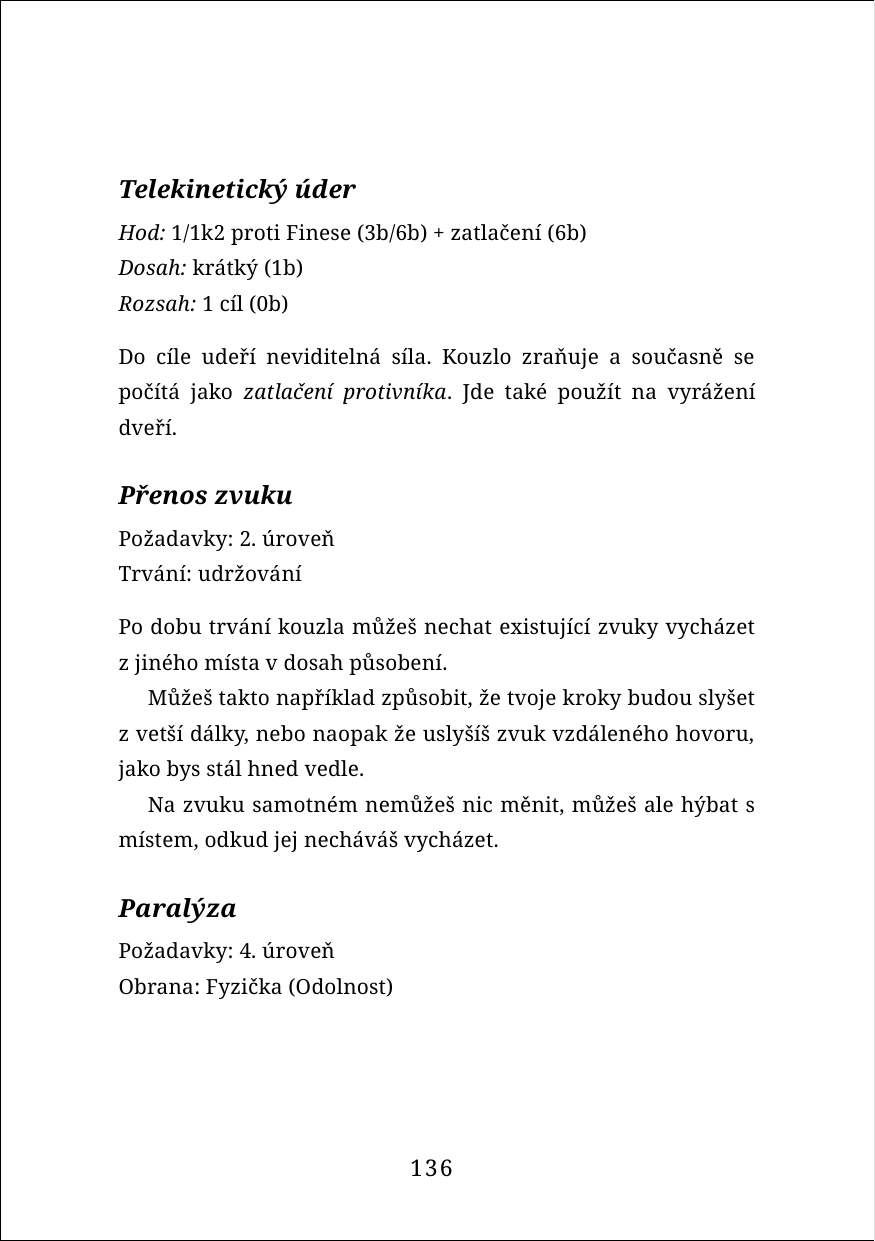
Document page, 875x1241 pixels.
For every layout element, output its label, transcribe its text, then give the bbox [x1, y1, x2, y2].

text Požadavky: 2. úroveň Trvání: udržování [118, 524, 756, 588]
text Do cíle udeří neviditelná síla. Kouzlo zraňuje a současně se počítá jako zatlačení protivníka. Jde také použít na vyrážení dveří. [118, 342, 756, 441]
text Po dobu trvání kouzla můžeš nechat existující zvuky vycházet z jiného místa v dosah působení. Můžeš takto například způsobit, že tvoje kroky budou slyšet z vetší dálky, nebo naopak že uslyšíš zvuk vzdáleného hovoru, jako bys stál hned vedle. Na zvuku samotném nemůžeš nic měnit, můžeš ale hýbat s místem, odkud jej necháváš vycházet. [118, 612, 756, 854]
subtitle Telekinetický úder [118, 172, 756, 206]
text Požadavky: 4. úroveň Obrana: Fyzička (Odolnost) [118, 936, 756, 1000]
text Hod: 1/1k2 proti Finese (3b/6b) + zatlačení (6b) Dosah: krátký (1b) Rozsah: 1 cíl (0b) [118, 218, 756, 317]
subtitle Přenos zvuku [118, 478, 756, 512]
subtitle Paralýza [118, 891, 756, 925]
